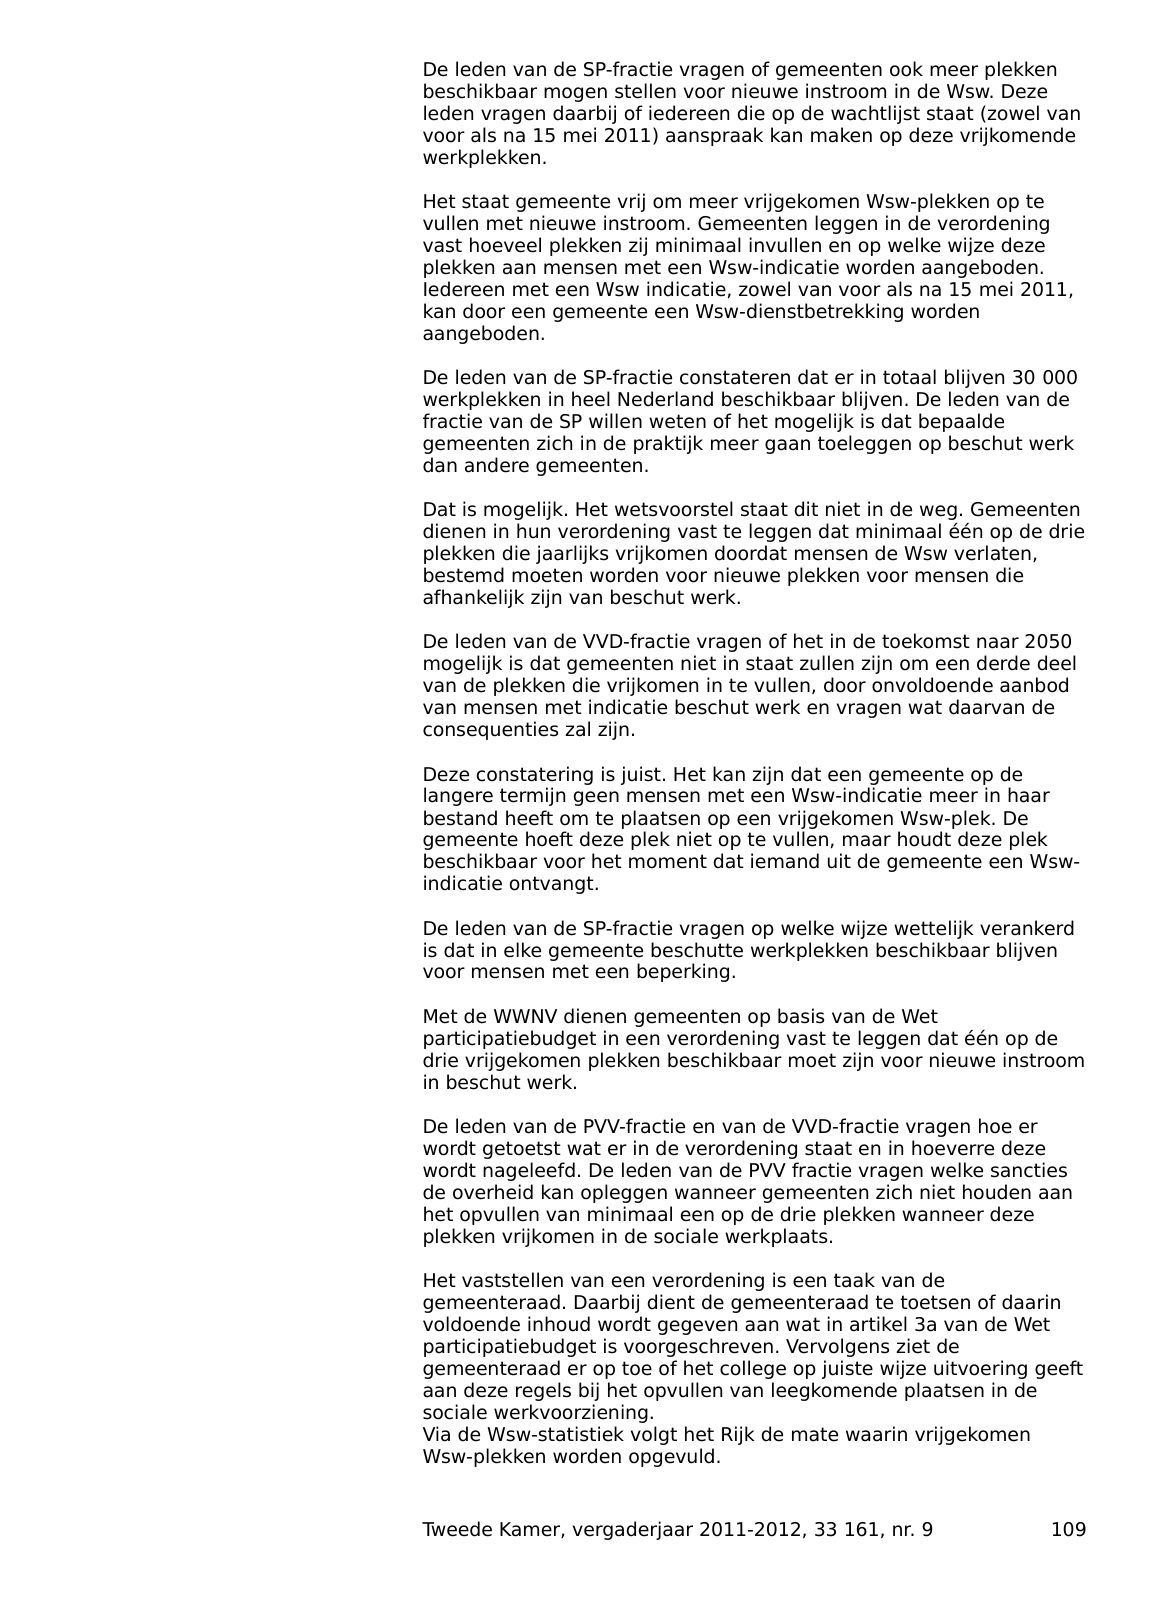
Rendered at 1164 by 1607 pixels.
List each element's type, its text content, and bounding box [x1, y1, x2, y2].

text De leden van de SP-fractie constateren dat er in totaal blijven 30 000 werkplekken in heel Nederland beschikbaar blijven. De leden van de fractie van de SP willen weten of het mogelijk is dat bepaalde gemeenten zich in de praktijk meer gaan toeleggen op beschut werk dan andere gemeenten. [422, 367, 1087, 477]
text De leden van de SP-fractie vragen of gemeenten ook meer plekken beschikbaar mogen stellen voor nieuwe instroom in de Wsw. Deze leden vragen daarbij of iedereen die op de wachtlijst staat (zowel van voor als na 15 mei 2011) aanspraak kan maken op deze vrijkomende werkplekken. [422, 59, 1087, 169]
text Via de Wsw-statistiek volgt het Rijk de mate waarin vrijgekomen Wsw-plekken worden opgevuld. [422, 1424, 1087, 1468]
text Dat is mogelijk. Het wetsvoorstel staat dit niet in de weg. Gemeenten dienen in hun verordening vast te leggen dat minimaal één op de drie plekken die jaarlijks vrijkomen doordat mensen de Wsw verlaten, bestemd moeten worden voor nieuwe plekken voor mensen die afhankelijk zijn van beschut werk. [422, 499, 1087, 609]
text De leden van de VVD-fractie vragen of het in de toekomst naar 2050 mogelijk is dat gemeenten niet in staat zullen zijn om een derde deel van de plekken die vrijkomen in te vullen, door onvoldoende aanbod van mensen met indicatie beschut werk en vragen wat daarvan de consequenties zal zijn. [422, 631, 1087, 741]
text Het vaststellen van een verordening is een taak van de gemeenteraad. Daarbij dient de gemeenteraad te toetsen of daarin voldoende inhoud wordt gegeven aan wat in artikel 3a van de Wet participatiebudget is voorgeschreven. Vervolgens ziet de gemeenteraad er op toe of het college op juiste wijze uitvoering geeft aan deze regels bij het opvullen van leegkomende plaatsen in de sociale werkvoorziening. [422, 1270, 1087, 1424]
text De leden van de SP-fractie vragen op welke wijze wettelijk verankerd is dat in elke gemeente beschutte werkplekken beschikbaar blijven voor mensen met een beperking. [422, 917, 1087, 983]
text De leden van de PVV-fractie en van de VVD-fractie vragen hoe er wordt getoetst wat er in de verordening staat en in hoeverre deze wordt nageleefd. De leden van de PVV fractie vragen welke sancties de overheid kan opleggen wanneer gemeenten zich niet houden aan het opvullen van minimaal een op de drie plekken wanneer deze plekken vrijkomen in de sociale werkplaats. [422, 1116, 1087, 1248]
text Het staat gemeente vrij om meer vrijgekomen Wsw-plekken op te vullen met nieuwe instroom. Gemeenten leggen in de verordening vast hoeveel plekken zij minimaal invullen en op welke wijze deze plekken aan mensen met een Wsw-indicatie worden aangeboden. Iedereen met een Wsw indicatie, zowel van voor als na 15 mei 2011, kan door een gemeente een Wsw-dienstbetrekking worden aangeboden. [422, 191, 1087, 345]
text Deze constatering is juist. Het kan zijn dat een gemeente op de langere termijn geen mensen met een Wsw-indicatie meer in haar bestand heeft om te plaatsen op een vrijgekomen Wsw-plek. De gemeente hoeft deze plek niet op te vullen, maar houdt deze plek beschikbaar voor het moment dat iemand uit de gemeente een Wsw-indicatie ontvangt. [422, 763, 1087, 895]
text Met de WWNV dienen gemeenten op basis van de Wet participatiebudget in een verordening vast te leggen dat één op de drie vrijgekomen plekken beschikbaar moet zijn voor nieuwe instroom in beschut werk. [422, 1006, 1087, 1093]
